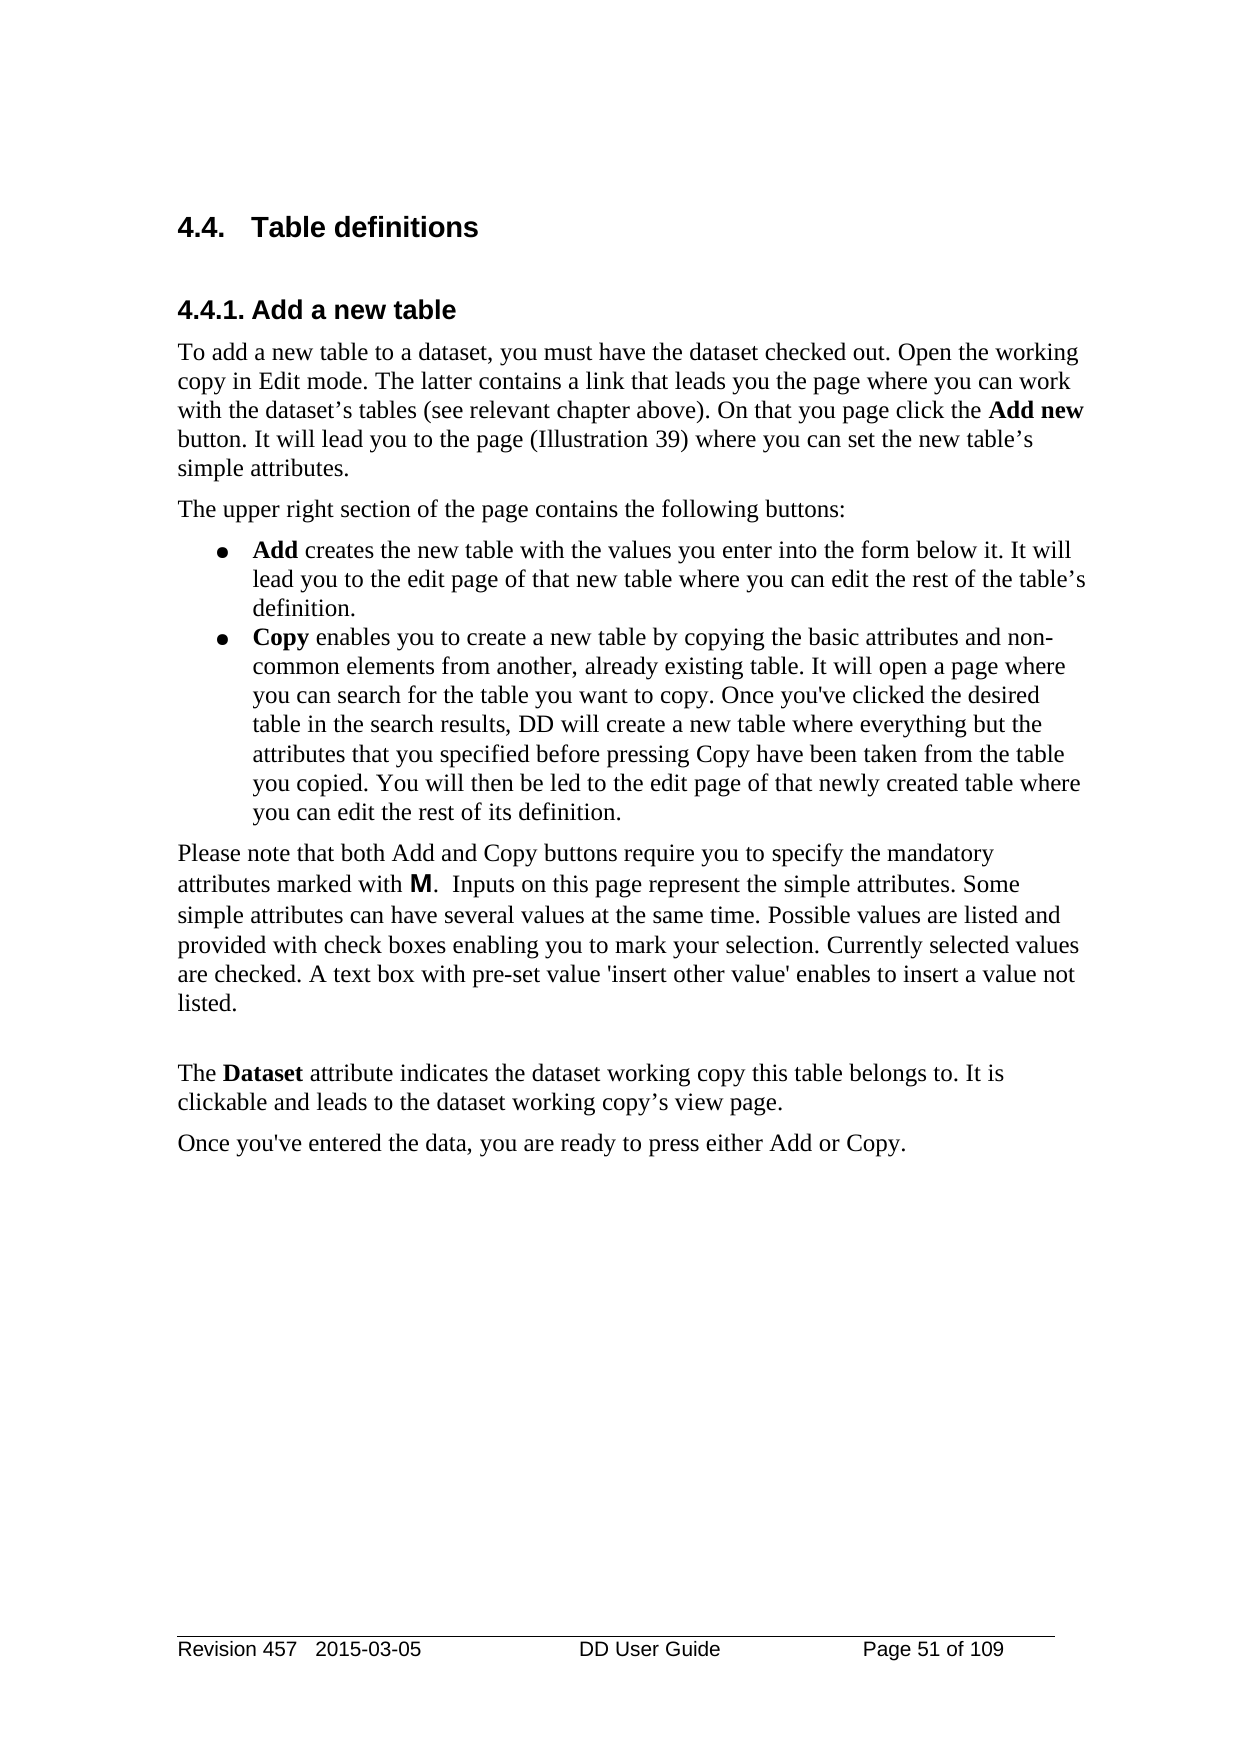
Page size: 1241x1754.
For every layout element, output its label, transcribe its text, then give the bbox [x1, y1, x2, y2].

text The Dataset attribute indicates the dataset working copy this table belongs to. It is clickable and leads to the dataset working copy’s view page. [177, 1028, 1092, 1116]
subtitle Table definitions [177, 210, 1092, 244]
subtitle Add a new table [177, 293, 1092, 324]
text Once you've entered the data, you are ready to press either Add or Copy. [177, 1127, 1092, 1156]
text The upper right section of the page contains the following buttons: [177, 494, 1092, 523]
list Copy enables you to create a new table by copying the basic attributes and non-common elements from another, already existing table. It will open a page where you can search for the table you want to copy. Once you've clicked the desired table in the search results, DD will create a new table where everything but the attributes that you specified before pressing Copy have been taken from the table you copied. You will then be led to the edit page of that newly created table where you can edit the rest of its definition. [215, 622, 1092, 826]
list Add creates the new table with the values you enter into the form below it. It will lead you to the edit page of that new table where you can edit the rest of the table’s definition. [215, 535, 1092, 622]
text Please note that both Add and Copy buttons require you to specify the mandatory attributes marked with M. Inputs on this page represent the simple attributes. Some simple attributes can have several values at the same time. Possible values are listed and provided with check boxes enabling you to mark your selection. Currently selected values are checked. A text box with pre-set value 'insert other value' enables to insert a value not listed. [177, 837, 1092, 1017]
text To add a new table to a dataset, you must have the dataset checked out. Open the working copy in Edit mode. The latter contains a link that leads you the page where you can work with the dataset’s tables (see relevant chapter above). On that you page click the Add new button. It will lead you to the page (Illustration 39) where you can set the new table’s simple attributes. [177, 337, 1092, 482]
